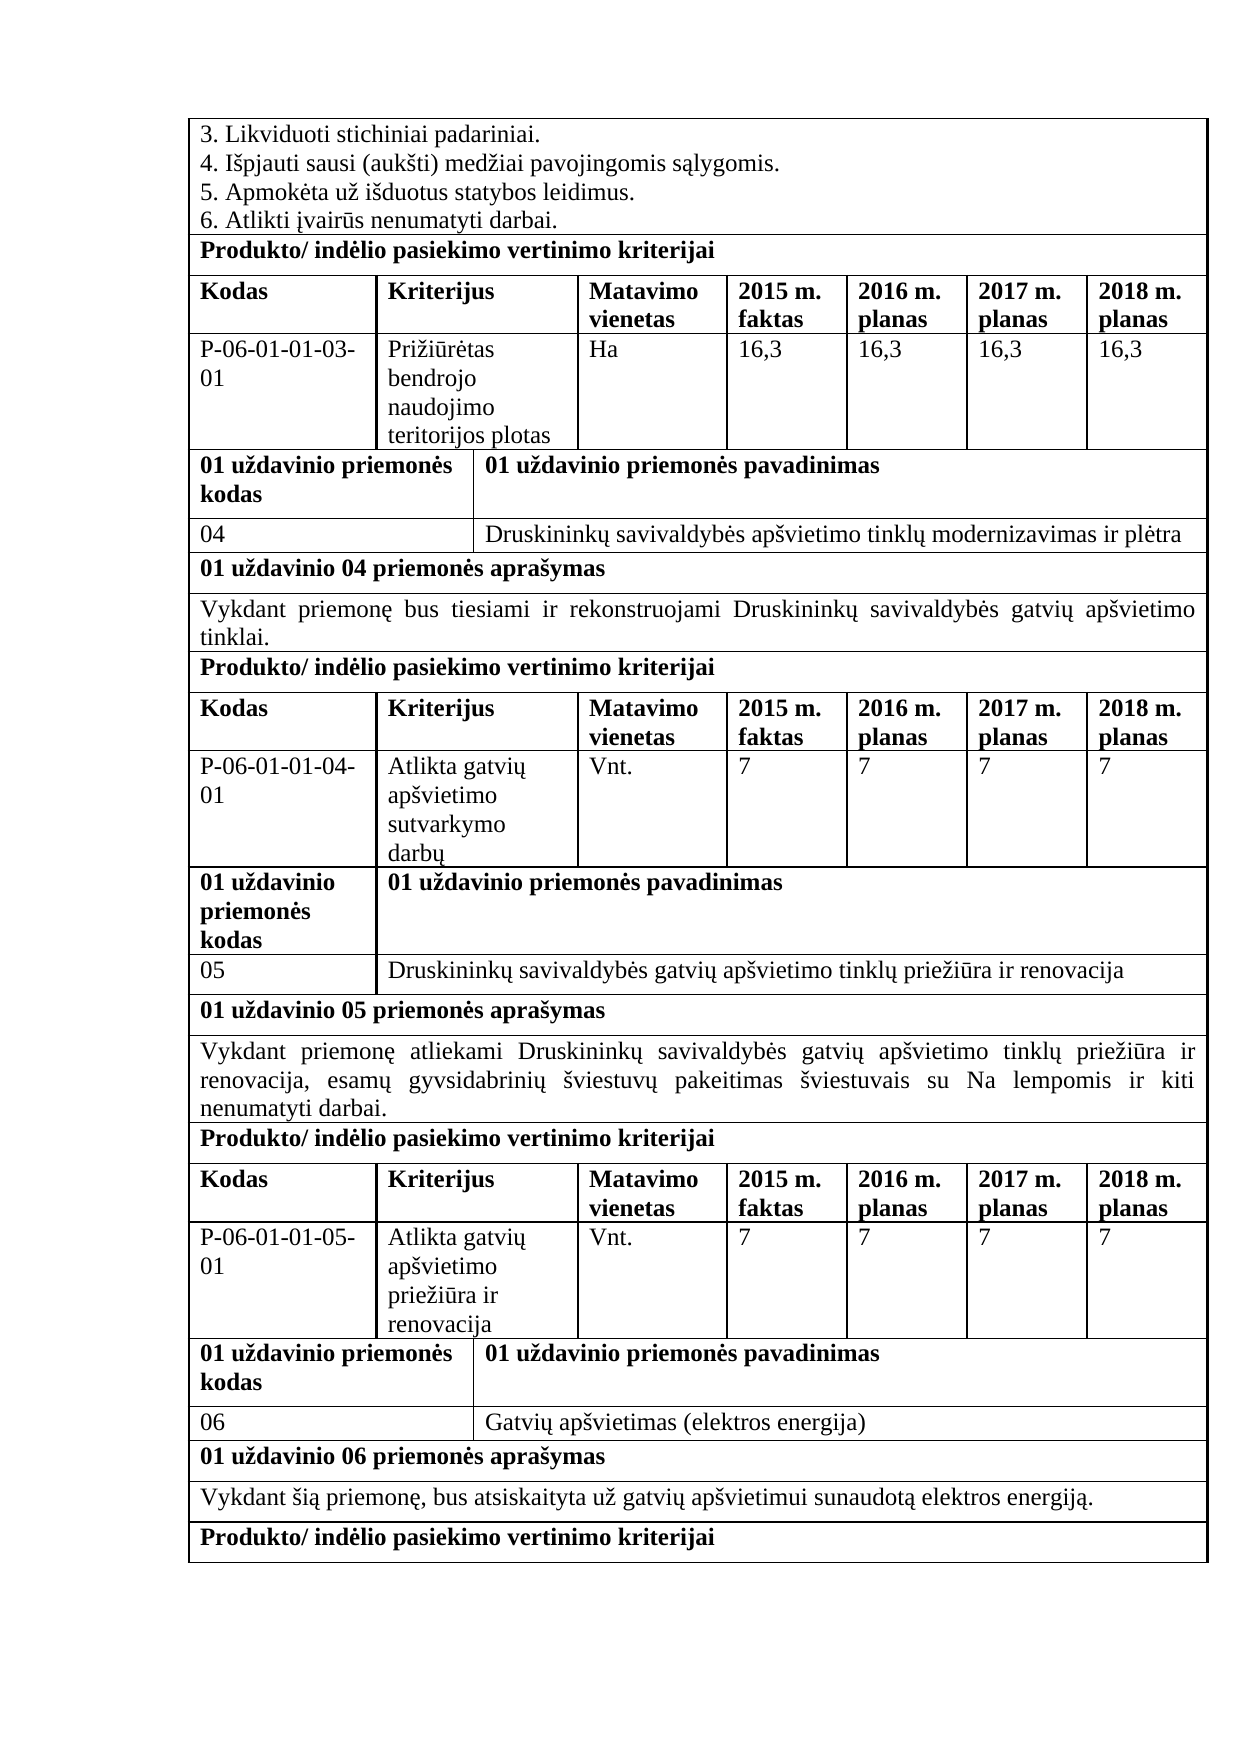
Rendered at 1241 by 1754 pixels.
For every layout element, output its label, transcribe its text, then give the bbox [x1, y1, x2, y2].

table_cell 16,3 [728, 334, 846, 449]
table_cell Atlikta gatvių apšvietimo priežiūra ir renovacija [378, 1223, 577, 1337]
table_cell Prižiūrėtas bendrojo naudojimo teritorijos plotas [378, 334, 577, 449]
table_cell Kodas [190, 693, 375, 750]
table_cell 01 uždavinio priemonės kodas [190, 450, 473, 518]
table_cell 2017 m. planas [968, 1164, 1086, 1221]
table_cell Druskininkų savivaldybės gatvių apšvietimo tinklų priežiūra ir renovacija [378, 955, 1206, 994]
table_cell 7 [728, 1223, 846, 1337]
table_cell 7 [848, 751, 966, 866]
table_cell 3. Likviduoti stichiniai padariniai. 4. Išpjauti sausi (aukšti) medžiai pavojingomis sąlygomis. 5. Apmokėta už išduotus statybos leidimus. 6. Atlikti įvairūs nenumatyti darbai. [190, 119, 1206, 234]
table_cell Vnt. [579, 751, 726, 866]
table_cell 06 [190, 1407, 473, 1440]
table_cell 01 uždavinio 06 priemonės aprašymas [190, 1441, 1206, 1481]
table_cell 05 [190, 955, 375, 994]
table_cell 04 [190, 519, 473, 552]
table_cell 01 uždavinio priemonės kodas [190, 868, 375, 954]
table_cell 7 [968, 1223, 1086, 1337]
table_cell Atlikta gatvių apšvietimo sutvarkymo darbų [378, 751, 577, 866]
table_cell 01 uždavinio priemonės pavadinimas [474, 450, 1206, 518]
table_cell 7 [1088, 1223, 1206, 1337]
table_cell 2016 m. planas [848, 693, 966, 750]
table_cell 2017 m. planas [968, 693, 1086, 750]
table_cell Ha [579, 334, 726, 449]
table_cell Vnt. [579, 1223, 726, 1337]
table_cell 2016 m. planas [848, 276, 966, 333]
table_cell 01 uždavinio priemonės pavadinimas [378, 868, 1206, 954]
table_cell 01 uždavinio 04 priemonės aprašymas [190, 553, 1206, 593]
table_cell Matavimo vienetas [579, 693, 726, 750]
table_cell Matavimo vienetas [579, 276, 726, 333]
table_cell 2015 m. faktas [728, 276, 846, 333]
table_cell 2016 m. planas [848, 1164, 966, 1221]
table_cell 7 [848, 1223, 966, 1337]
table_cell Kodas [190, 1164, 375, 1221]
table_cell 2015 m. faktas [728, 693, 846, 750]
table_cell Produkto/ indėlio pasiekimo vertinimo kriterijai [190, 1123, 1206, 1163]
table_cell 2018 m. planas [1088, 693, 1206, 750]
table_cell 16,3 [848, 334, 966, 449]
table_cell Kodas [190, 276, 375, 333]
table_cell Kriterijus [378, 693, 577, 750]
table_cell 2015 m. faktas [728, 1164, 846, 1221]
table_cell Gatvių apšvietimas (elektros energija) [474, 1407, 1206, 1440]
table_cell Produkto/ indėlio pasiekimo vertinimo kriterijai [190, 652, 1206, 692]
table_cell 01 uždavinio 05 priemonės aprašymas [190, 995, 1206, 1035]
table_cell 16,3 [1088, 334, 1206, 449]
table_cell 7 [728, 751, 846, 866]
table_cell Matavimo vienetas [579, 1164, 726, 1221]
table_cell Kriterijus [378, 276, 577, 333]
table_cell P-06-01-01-04-01 [190, 751, 375, 866]
table_cell Druskininkų savivaldybės apšvietimo tinklų modernizavimas ir plėtra [474, 519, 1206, 552]
table_cell Produkto/ indėlio pasiekimo vertinimo kriterijai [190, 235, 1206, 275]
table_cell 2018 m. planas [1088, 276, 1206, 333]
table_cell 01 uždavinio priemonės kodas [190, 1339, 473, 1406]
table_cell Vykdant šią priemonę, bus atsiskaityta už gatvių apšvietimui sunaudotą elektros energiją. [190, 1482, 1206, 1521]
table_cell Vykdant priemonę atliekami Druskininkų savivaldybės gatvių apšvietimo tinklų priežiūra ir renovacija, esamų gyvsidabrinių šviestuvų pakeitimas šviestuvais su Na lempomis ir kiti nenumatyti darbai. [190, 1036, 1206, 1122]
table_cell 7 [968, 751, 1086, 866]
table_cell P-06-01-01-05-01 [190, 1223, 375, 1337]
table_cell 01 uždavinio priemonės pavadinimas [474, 1339, 1206, 1406]
table_cell Vykdant priemonę bus tiesiami ir rekonstruojami Druskininkų savivaldybės gatvių apšvietimo tinklai. [190, 594, 1206, 651]
table_cell 2018 m. planas [1088, 1164, 1206, 1221]
table_cell 2017 m. planas [968, 276, 1086, 333]
table_cell Produkto/ indėlio pasiekimo vertinimo kriterijai [190, 1523, 1206, 1562]
table_cell 16,3 [968, 334, 1086, 449]
table_cell 7 [1088, 751, 1206, 866]
table_cell Kriterijus [378, 1164, 577, 1221]
table_cell P-06-01-01-03-01 [190, 334, 375, 449]
